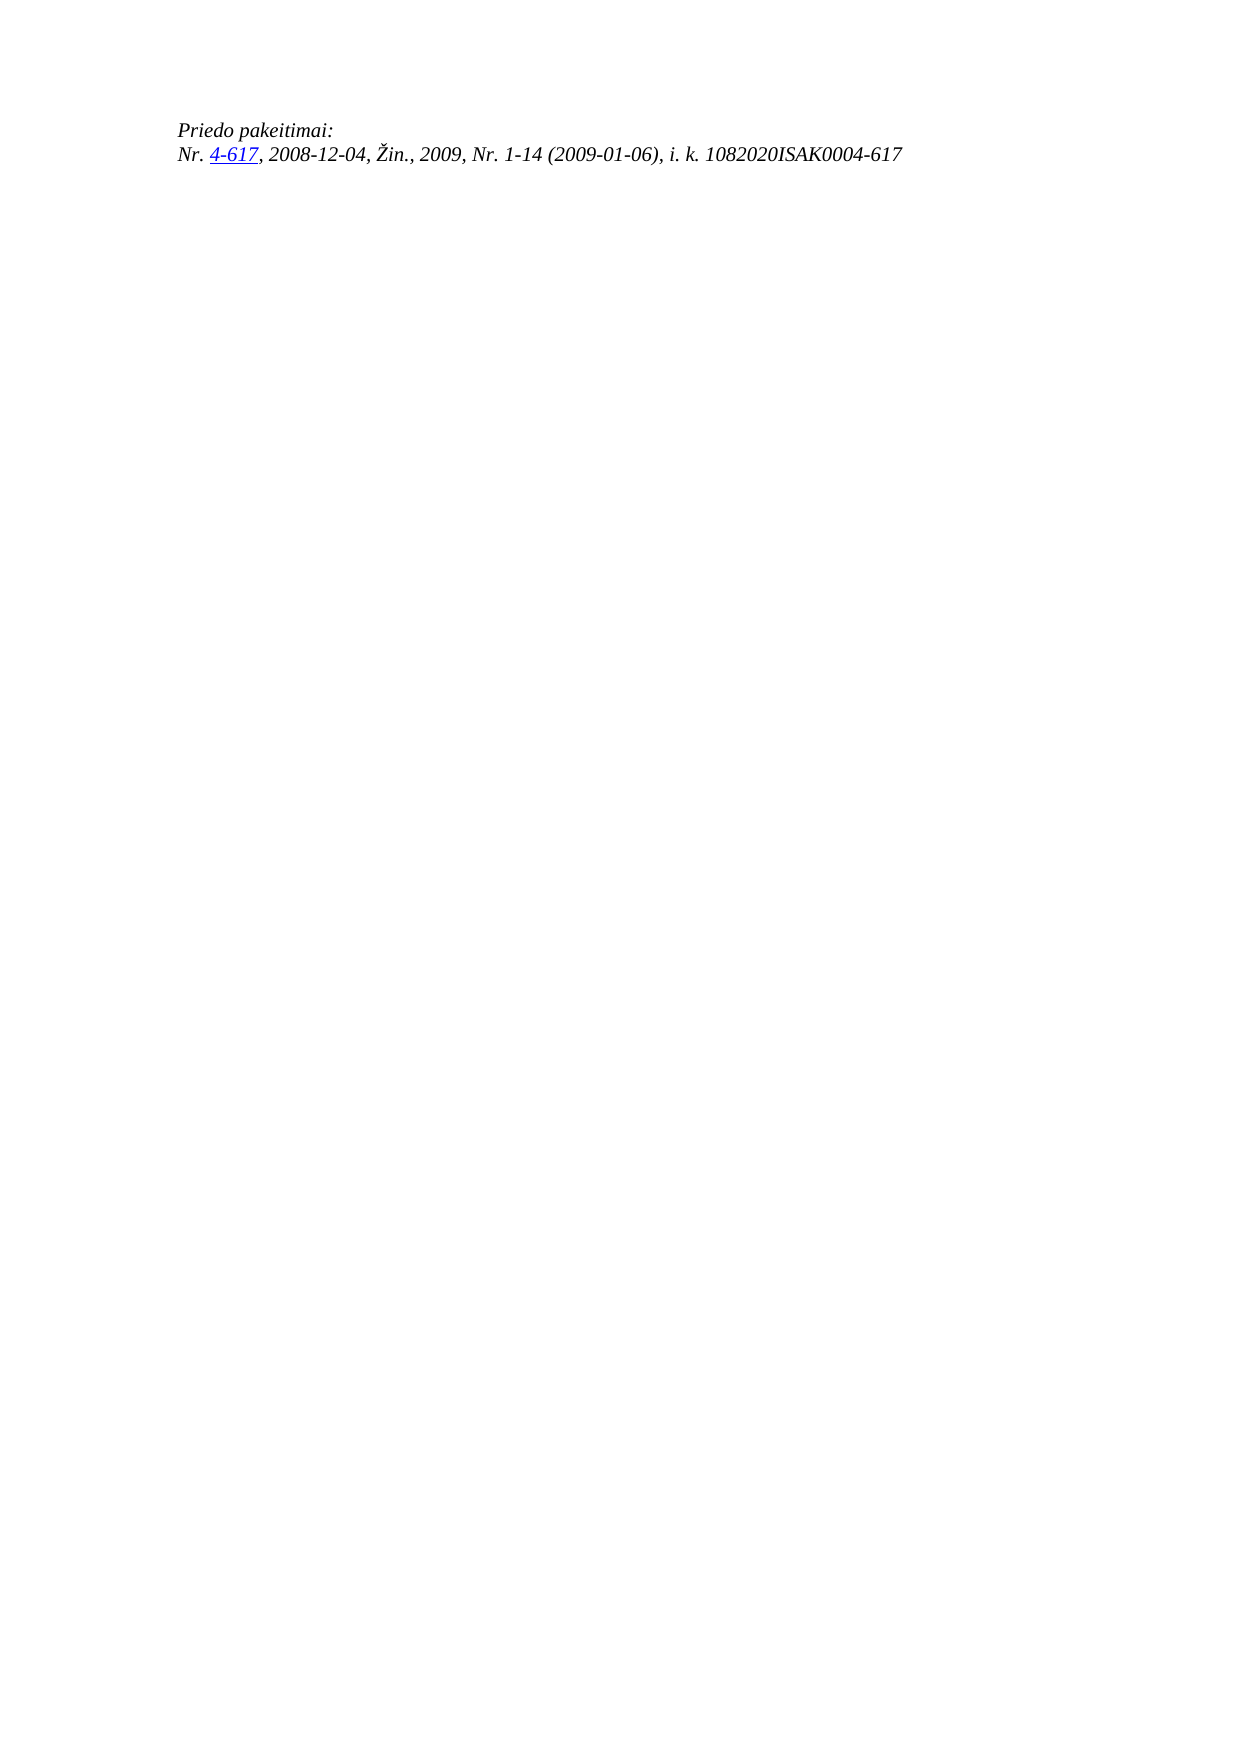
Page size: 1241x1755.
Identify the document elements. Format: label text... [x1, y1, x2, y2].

text Priedo pakeitimai: [177, 118, 1181, 142]
text Nr. 4-617, 2008-12-04, Žin., 2009, Nr. 1-14 (2009-01-06), i. k. 1082020ISAK0004-617 [177, 142, 1181, 166]
